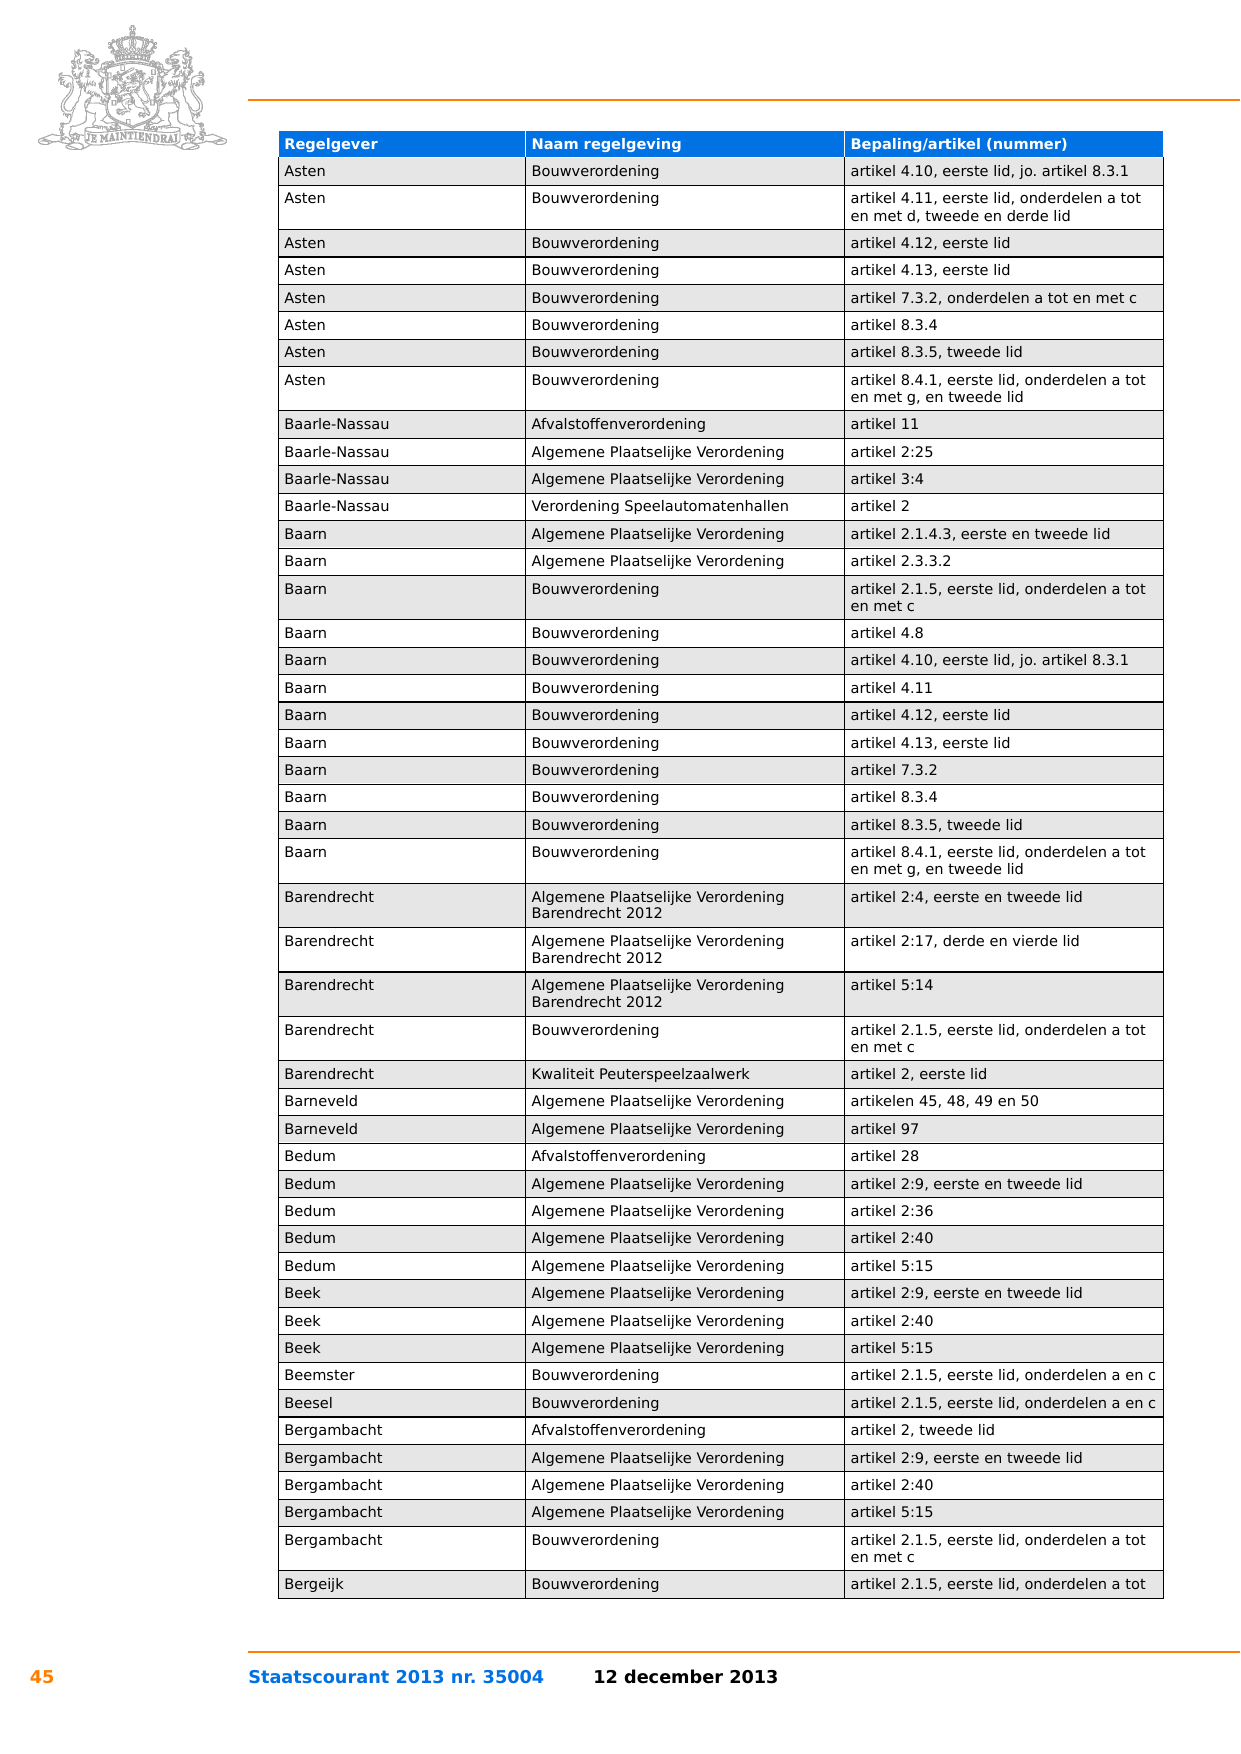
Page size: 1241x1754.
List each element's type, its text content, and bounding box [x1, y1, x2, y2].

table_cell artikel 7.3.2 [845, 757, 1163, 783]
table_cell Bouwverordening [526, 285, 844, 311]
table_cell Bouwverordening [526, 312, 844, 339]
table_cell Baarn [279, 576, 525, 619]
table_cell Baarn [279, 620, 525, 647]
table_cell artikel 4.11 [845, 675, 1163, 701]
table_cell Asten [279, 285, 525, 311]
table_cell Bergeijk [279, 1571, 525, 1598]
table_cell Afvalstoffenverordening [526, 1144, 844, 1170]
table_cell Bouwverordening [526, 1527, 844, 1570]
table_cell Algemene Plaatselijke Verordening [526, 1089, 844, 1115]
table_cell artikel 11 [845, 411, 1163, 438]
table_cell Bouwverordening [526, 730, 844, 756]
table_cell Baarn [279, 648, 525, 674]
table_cell artikel 4.8 [845, 620, 1163, 647]
table_cell Bouwverordening [526, 839, 844, 883]
table_cell Barneveld [279, 1116, 525, 1142]
table_cell artikel 97 [845, 1116, 1163, 1142]
table_cell artikel 2, eerste lid [845, 1061, 1163, 1088]
table_cell Algemene Plaatselijke Verordening [526, 1116, 844, 1142]
table_cell Bouwverordening [526, 757, 844, 783]
table_cell artikel 2.1.5, eerste lid, onderdelen a tot en met c [845, 576, 1163, 619]
table_cell artikelen 45, 48, 49 en 50 [845, 1089, 1163, 1115]
table_cell Baarn [279, 757, 525, 783]
table_cell Baarn [279, 812, 525, 838]
table_cell artikel 28 [845, 1144, 1163, 1170]
picture [38, 25, 227, 150]
table_cell Bouwverordening [526, 258, 844, 284]
table_cell artikel 2 [845, 494, 1163, 520]
table_cell artikel 4.11, eerste lid, onderdelen a tot en met d, tweede en derde lid [845, 186, 1163, 229]
table_cell artikel 2:9, eerste en tweede lid [845, 1445, 1163, 1471]
table_cell Bedum [279, 1144, 525, 1170]
table_cell Barneveld [279, 1089, 525, 1115]
table_cell artikel 8.3.5, tweede lid [845, 812, 1163, 838]
table_cell artikel 5:14 [845, 973, 1163, 1016]
table_cell artikel 4.10, eerste lid, jo. artikel 8.3.1 [845, 158, 1163, 185]
table_cell artikel 8.3.4 [845, 785, 1163, 811]
table_cell Afvalstoffenverordening [526, 1418, 844, 1444]
table_cell Bouwverordening [526, 1363, 844, 1389]
table_cell Bouwverordening [526, 620, 844, 647]
table_cell artikel 2.3.3.2 [845, 549, 1163, 575]
table_cell Baarn [279, 521, 525, 547]
table_cell artikel 7.3.2, onderdelen a tot en met c [845, 285, 1163, 311]
table_cell artikel 2:17, derde en vierde lid [845, 928, 1163, 971]
table_header Regelgever [279, 131, 525, 157]
table_cell artikel 2, tweede lid [845, 1418, 1163, 1444]
table_header Naam regelgeving [526, 131, 844, 157]
table_cell artikel 8.4.1, eerste lid, onderdelen a tot en met g, en tweede lid [845, 367, 1163, 410]
table_cell Verordening Speelautomatenhallen [526, 494, 844, 520]
table_cell Bouwverordening [526, 703, 844, 729]
table_cell artikel 2.1.5, eerste lid, onderdelen a tot en met c [845, 1527, 1163, 1570]
table_cell Bouwverordening [526, 812, 844, 838]
table_cell Bouwverordening [526, 367, 844, 410]
table_cell Baarn [279, 785, 525, 811]
table_cell Algemene Plaatselijke Verordening [526, 1500, 844, 1526]
table_cell artikel 2.1.5, eerste lid, onderdelen a tot en met c [845, 1017, 1163, 1060]
table_cell Bouwverordening [526, 158, 844, 185]
table_cell Asten [279, 186, 525, 229]
table_cell Baarn [279, 675, 525, 701]
table_cell Baarn [279, 730, 525, 756]
table_cell Baarle-Nassau [279, 494, 525, 520]
table_cell Beek [279, 1335, 525, 1362]
table_cell Asten [279, 158, 525, 185]
table_cell Baarn [279, 549, 525, 575]
table_cell Beemster [279, 1363, 525, 1389]
table_cell Asten [279, 367, 525, 410]
table_cell artikel 5:15 [845, 1500, 1163, 1526]
table_cell artikel 4.12, eerste lid [845, 703, 1163, 729]
table_cell artikel 2:9, eerste en tweede lid [845, 1280, 1163, 1307]
table_cell artikel 2:4, eerste en tweede lid [845, 884, 1163, 927]
table_cell Bouwverordening [526, 1390, 844, 1416]
table_cell Asten [279, 258, 525, 284]
table_cell artikel 2:25 [845, 439, 1163, 465]
table_cell Barendrecht [279, 1017, 525, 1060]
table_cell artikel 4.13, eerste lid [845, 730, 1163, 756]
table_cell Bedum [279, 1171, 525, 1197]
table_cell Afvalstoffenverordening [526, 411, 844, 438]
table_cell Baarle-Nassau [279, 466, 525, 493]
table_cell Algemene Plaatselijke Verordening Barendrecht 2012 [526, 884, 844, 927]
table_cell Barendrecht [279, 1061, 525, 1088]
table_cell Kwaliteit Peuterspeelzaalwerk [526, 1061, 844, 1088]
table_cell artikel 8.4.1, eerste lid, onderdelen a tot en met g, en tweede lid [845, 839, 1163, 883]
table_cell Bouwverordening [526, 1017, 844, 1060]
table_cell Algemene Plaatselijke Verordening [526, 1226, 844, 1252]
table_cell Bedum [279, 1253, 525, 1279]
table_cell artikel 2.1.4.3, eerste en tweede lid [845, 521, 1163, 547]
table_cell Barendrecht [279, 928, 525, 971]
table_cell Algemene Plaatselijke Verordening [526, 439, 844, 465]
table_cell Asten [279, 312, 525, 339]
table_cell artikel 3:4 [845, 466, 1163, 493]
table_cell artikel 2:36 [845, 1198, 1163, 1224]
table_cell artikel 2:40 [845, 1472, 1163, 1498]
table_cell Beek [279, 1280, 525, 1307]
table_cell artikel 4.12, eerste lid [845, 230, 1163, 256]
table_cell Algemene Plaatselijke Verordening [526, 466, 844, 493]
table_cell artikel 5:15 [845, 1253, 1163, 1279]
table_cell Asten [279, 340, 525, 366]
table_cell Bedum [279, 1226, 525, 1252]
table_cell artikel 4.10, eerste lid, jo. artikel 8.3.1 [845, 648, 1163, 674]
table_cell Bouwverordening [526, 576, 844, 619]
table_cell Algemene Plaatselijke Verordening [526, 1198, 844, 1224]
table_cell Algemene Plaatselijke Verordening Barendrecht 2012 [526, 973, 844, 1016]
table_cell Algemene Plaatselijke Verordening [526, 1472, 844, 1498]
table_cell Algemene Plaatselijke Verordening [526, 1253, 844, 1279]
table_cell artikel 2:9, eerste en tweede lid [845, 1171, 1163, 1197]
table_cell Baarn [279, 703, 525, 729]
table_cell artikel 2.1.5, eerste lid, onderdelen a en c [845, 1363, 1163, 1389]
table_cell Bouwverordening [526, 648, 844, 674]
table_cell Algemene Plaatselijke Verordening [526, 521, 844, 547]
table_cell artikel 2:40 [845, 1226, 1163, 1252]
table_cell Bouwverordening [526, 230, 844, 256]
table_cell Asten [279, 230, 525, 256]
table_cell artikel 2:40 [845, 1308, 1163, 1334]
table_cell Bergambacht [279, 1500, 525, 1526]
table_cell artikel 2.1.5, eerste lid, onderdelen a en c [845, 1390, 1163, 1416]
table_cell artikel 8.3.4 [845, 312, 1163, 339]
table_cell artikel 5:15 [845, 1335, 1163, 1362]
table_cell artikel 2.1.5, eerste lid, onderdelen a tot [845, 1571, 1163, 1598]
table_cell Algemene Plaatselijke Verordening [526, 1308, 844, 1334]
table_cell Algemene Plaatselijke Verordening [526, 1171, 844, 1197]
table_cell Algemene Plaatselijke Verordening [526, 1280, 844, 1307]
table_cell artikel 4.13, eerste lid [845, 258, 1163, 284]
table_cell Bergambacht [279, 1418, 525, 1444]
table_cell artikel 8.3.5, tweede lid [845, 340, 1163, 366]
table_cell Baarle-Nassau [279, 411, 525, 438]
table_cell Beesel [279, 1390, 525, 1416]
table_cell Barendrecht [279, 973, 525, 1016]
table_cell Bergambacht [279, 1527, 525, 1570]
table_cell Bouwverordening [526, 340, 844, 366]
table_cell Bouwverordening [526, 675, 844, 701]
table_cell Baarle-Nassau [279, 439, 525, 465]
table_cell Bergambacht [279, 1472, 525, 1498]
table_cell Bedum [279, 1198, 525, 1224]
table_cell Bouwverordening [526, 1571, 844, 1598]
table_cell Algemene Plaatselijke Verordening [526, 549, 844, 575]
table_cell Barendrecht [279, 884, 525, 927]
table_cell Bouwverordening [526, 186, 844, 229]
table_cell Bergambacht [279, 1445, 525, 1471]
table_cell Bouwverordening [526, 785, 844, 811]
table_cell Beek [279, 1308, 525, 1334]
table_cell Baarn [279, 839, 525, 883]
table_header Bepaling/artikel (nummer) [845, 131, 1163, 157]
table_cell Algemene Plaatselijke Verordening Barendrecht 2012 [526, 928, 844, 971]
table_cell Algemene Plaatselijke Verordening [526, 1335, 844, 1362]
table_cell Algemene Plaatselijke Verordening [526, 1445, 844, 1471]
